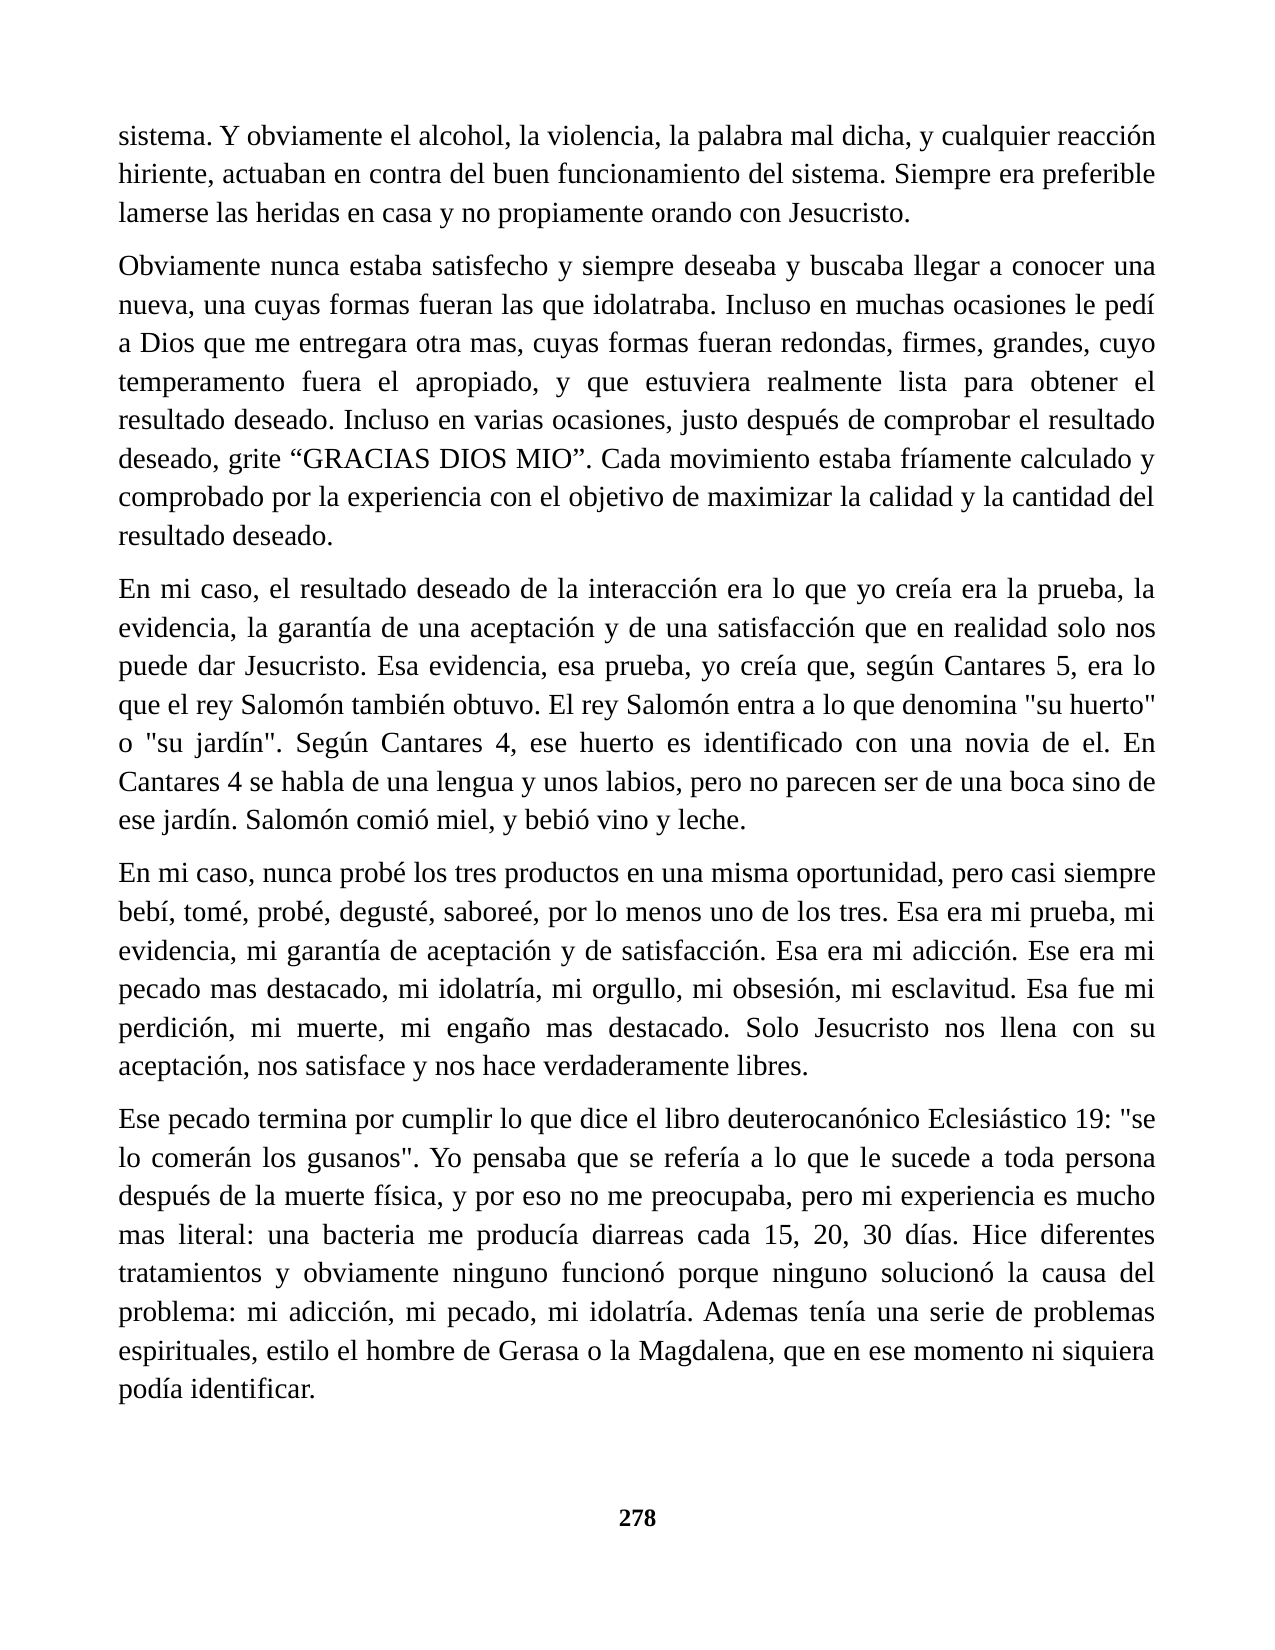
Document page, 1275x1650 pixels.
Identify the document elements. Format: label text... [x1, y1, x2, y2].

text En mi caso, nunca probé los tres productos en una misma oportunidad, pero casi siempre bebí, tomé, probé, degusté, saboreé, por lo menos uno de los tres. Esa era mi prueba, mi evidencia, mi garantía de aceptación y de satisfacción. Esa era mi adicción. Ese era mi pecado mas destacado, mi idolatría, mi orgullo, mi obsesión, mi esclavitud. Esa fue mi perdición, mi muerte, mi engaño mas destacado. Solo Jesucristo nos llena con su aceptación, nos satisface y nos hace verdaderamente libres. [118, 856, 1157, 1082]
text En mi caso, el resultado deseado de la interacción era lo que yo creía era la prueba, la evidencia, la garantía de una aceptación y de una satisfacción que en realidad solo nos puede dar Jesucristo. Esa evidencia, esa prueba, yo creía que, según Cantares 5, era lo que el rey Salomón también obtuvo. El rey Salomón entra a lo que denomina "su huerto" o "su jardín". Según Cantares 4, ese huerto es identificado con una novia de el. En Cantares 4 se habla de una lengua y unos labios, pero no parecen ser de una boca sino de ese jardín. Salomón comió miel, y bebió vino y leche. [118, 571, 1157, 836]
text sistema. Y obviamente el alcohol, la violencia, la palabra mal dicha, y cualquier reacción hiriente, actuaban en contra del buen funcionamiento del sistema. Siempre era preferible lamerse las heridas en casa y no propiamente orando con Jesucristo. [118, 118, 1157, 229]
text Ese pecado termina por cumplir lo que dice el libro deuterocanónico Eclesiástico 19: "se lo comerán los gusanos". Yo pensaba que se refería a lo que le sucede a toda persona después de la muerte física, y por eso no me preocupaba, pero mi experiencia es mucho mas literal: una bacteria me producía diarreas cada 15, 20, 30 días. Hice diferentes tratamientos y obviamente ninguno funcionó porque ninguno solucionó la causa del problema: mi adicción, mi pecado, mi idolatría. Ademas tenía una serie de problemas espirituales, estilo el hombre de Gerasa o la Magdalena, que en ese momento ni siquiera podía identificar. [118, 1101, 1157, 1405]
text Obviamente nunca estaba satisfecho y siempre deseaba y buscaba llegar a conocer una nueva, una cuyas formas fueran las que idolatraba. Incluso en muchas ocasiones le pedí a Dios que me entregara otra mas, cuyas formas fueran redondas, firmes, grandes, cuyo temperamento fuera el apropiado, y que estuviera realmente lista para obtener el resultado deseado. Incluso en varias ocasiones, justo después de comprobar el resultado deseado, grite “GRACIAS DIOS MIO”. Cada movimiento estaba fríamente calculado y comprobado por la experiencia con el objetivo de maximizar la calidad y la cantidad del resultado deseado. [118, 248, 1157, 552]
